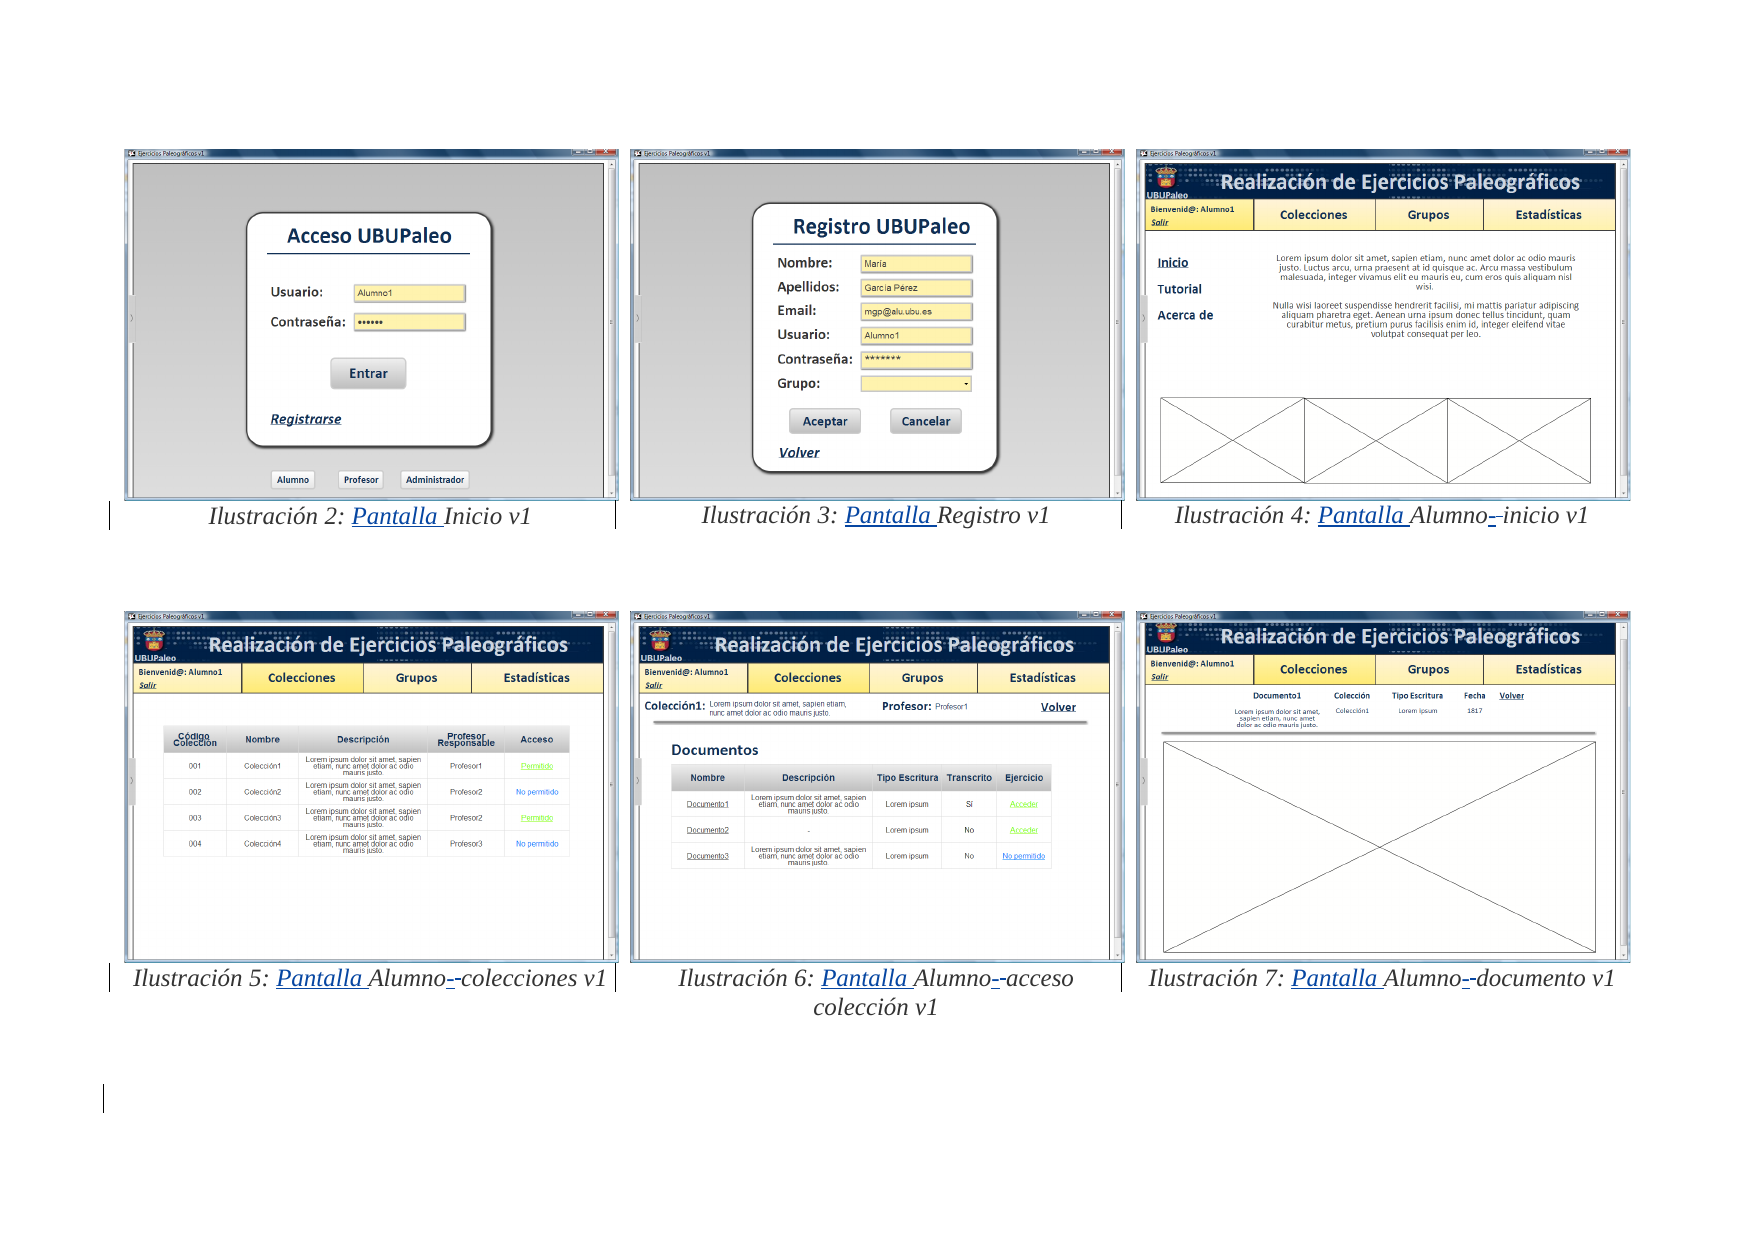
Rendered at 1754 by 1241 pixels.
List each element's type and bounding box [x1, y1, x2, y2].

picture [1136, 611, 1631, 963]
table_cell [118, 581, 624, 1072]
picture [1136, 149, 1631, 501]
table_cell [1130, 581, 1636, 1072]
table_header [624, 118, 1130, 581]
picture [630, 149, 1125, 501]
table_cell [624, 581, 1130, 1072]
picture [124, 149, 619, 501]
table_header [1130, 118, 1636, 581]
table_header [118, 118, 624, 529]
picture [630, 611, 1125, 963]
picture [124, 611, 619, 963]
table_header [118, 530, 624, 581]
